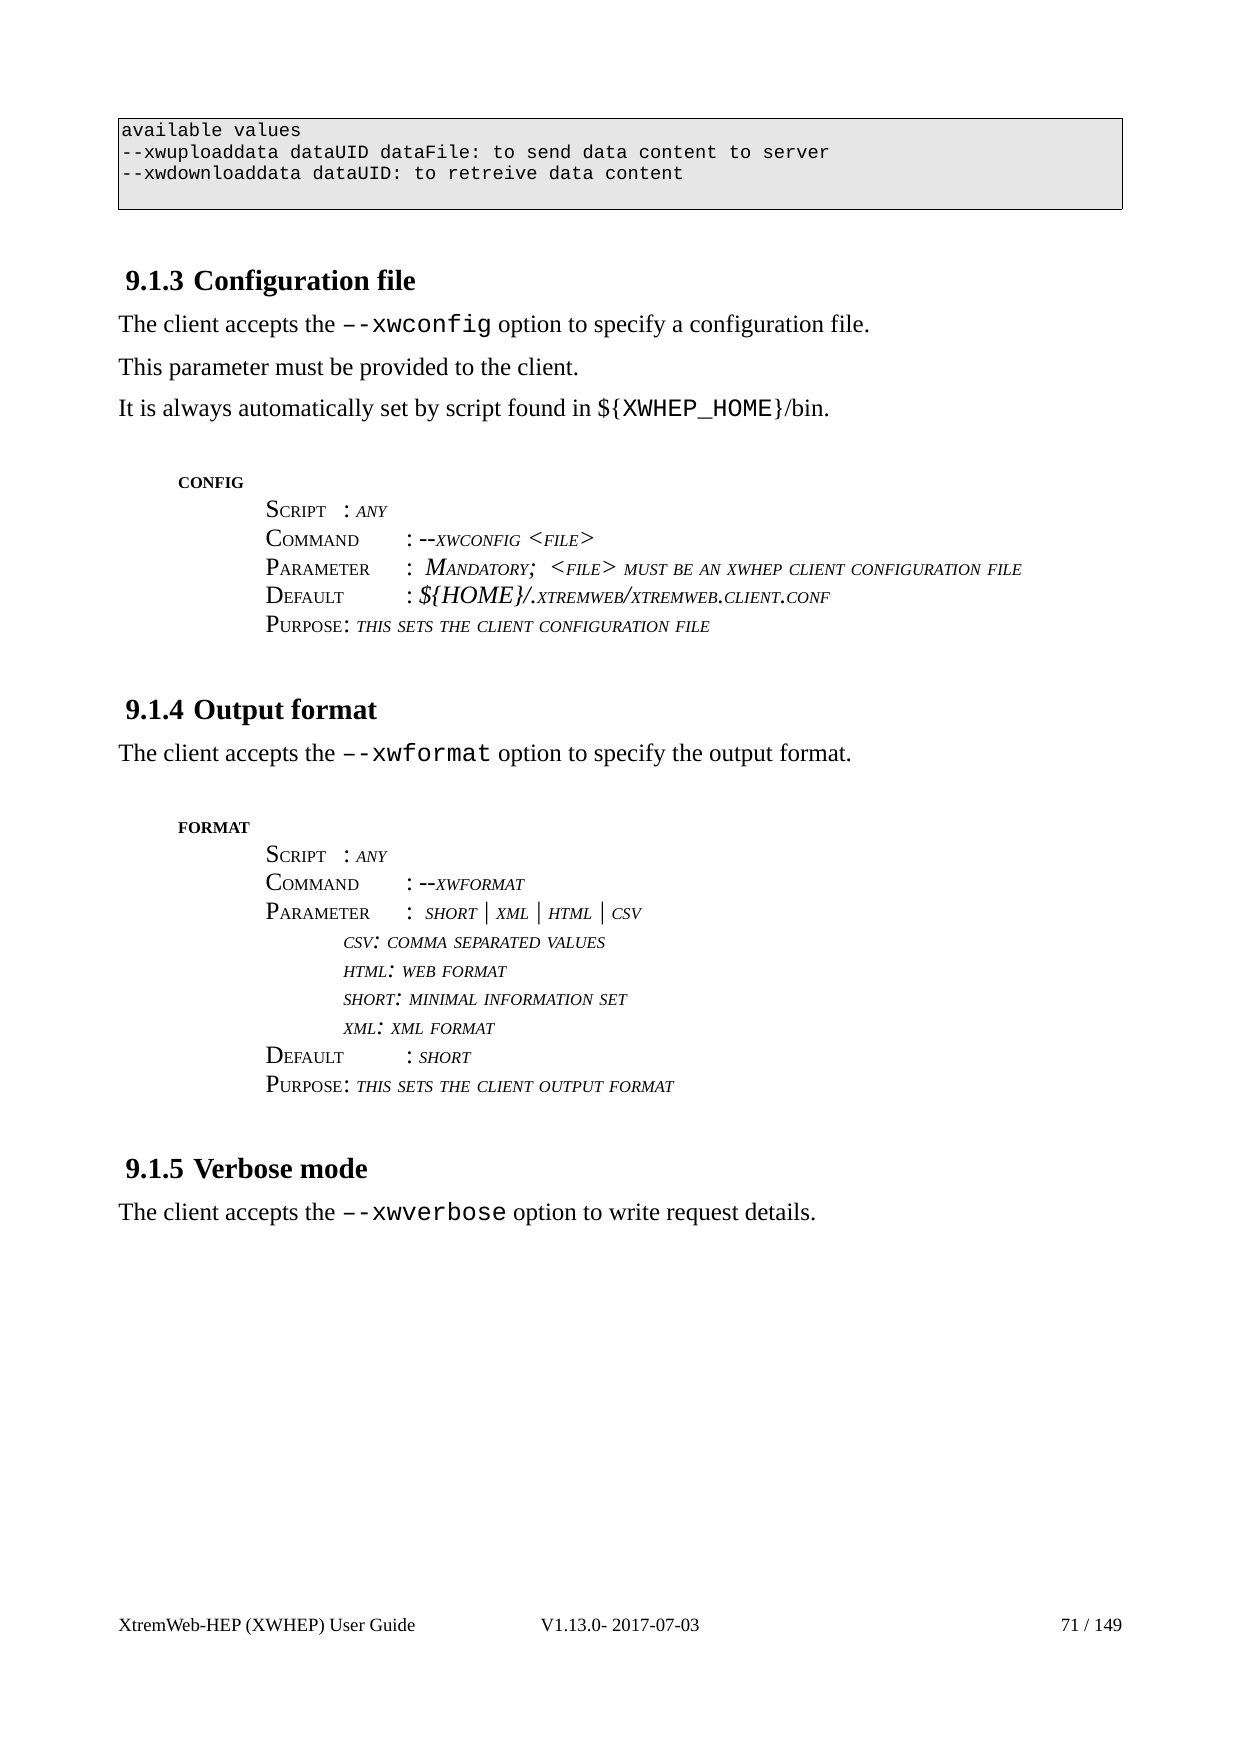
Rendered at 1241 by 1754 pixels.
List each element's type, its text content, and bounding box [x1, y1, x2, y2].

text Parameter : Mandatory; <file> must be an xwhep client configuration file [265, 552, 1122, 581]
text The client accepts the –-xwconfig option to specify a configuration file. [118, 309, 1122, 340]
text available values [119, 119, 1122, 139]
text Script : any [265, 494, 1122, 523]
text It is always automatically set by script found in ${XWHEP_HOME}/bin. [118, 393, 1122, 424]
text short: minimal information set [265, 982, 1122, 1011]
text Parameter : short | xml | html | csv [265, 896, 1122, 925]
subtitle Verbose mode [118, 1151, 1122, 1185]
text Purpose : this sets the client output format [265, 1069, 1122, 1097]
subtitle Output format [118, 692, 1122, 725]
text Command : --xwformat [265, 867, 1122, 896]
text The client accepts the –-xwverbose option to write request details. [118, 1197, 1122, 1228]
text Default : ${HOME}/.xtremweb/xtremweb.client.conf [265, 581, 1122, 609]
text html: web format [265, 954, 1122, 982]
text csv: comma separated values [265, 925, 1122, 954]
text Purpose : this sets the client configuration file [265, 609, 1122, 638]
text format [178, 810, 1122, 839]
text Default : short [265, 1040, 1122, 1069]
text config [178, 466, 1122, 494]
subtitle Configuration file [118, 263, 1122, 296]
text This parameter must be provided to the client. [118, 352, 1122, 381]
text --xwdownloaddata dataUID: to retreive data content [119, 161, 1122, 182]
text Command : --xwconfig <file> [265, 523, 1122, 552]
text xml: xml format [265, 1011, 1122, 1040]
text Script : any [265, 839, 1122, 867]
text The client accepts the –-xwformat option to specify the output format. [118, 738, 1122, 769]
text --xwuploaddata dataUID dataFile: to send data content to server [119, 139, 1122, 161]
